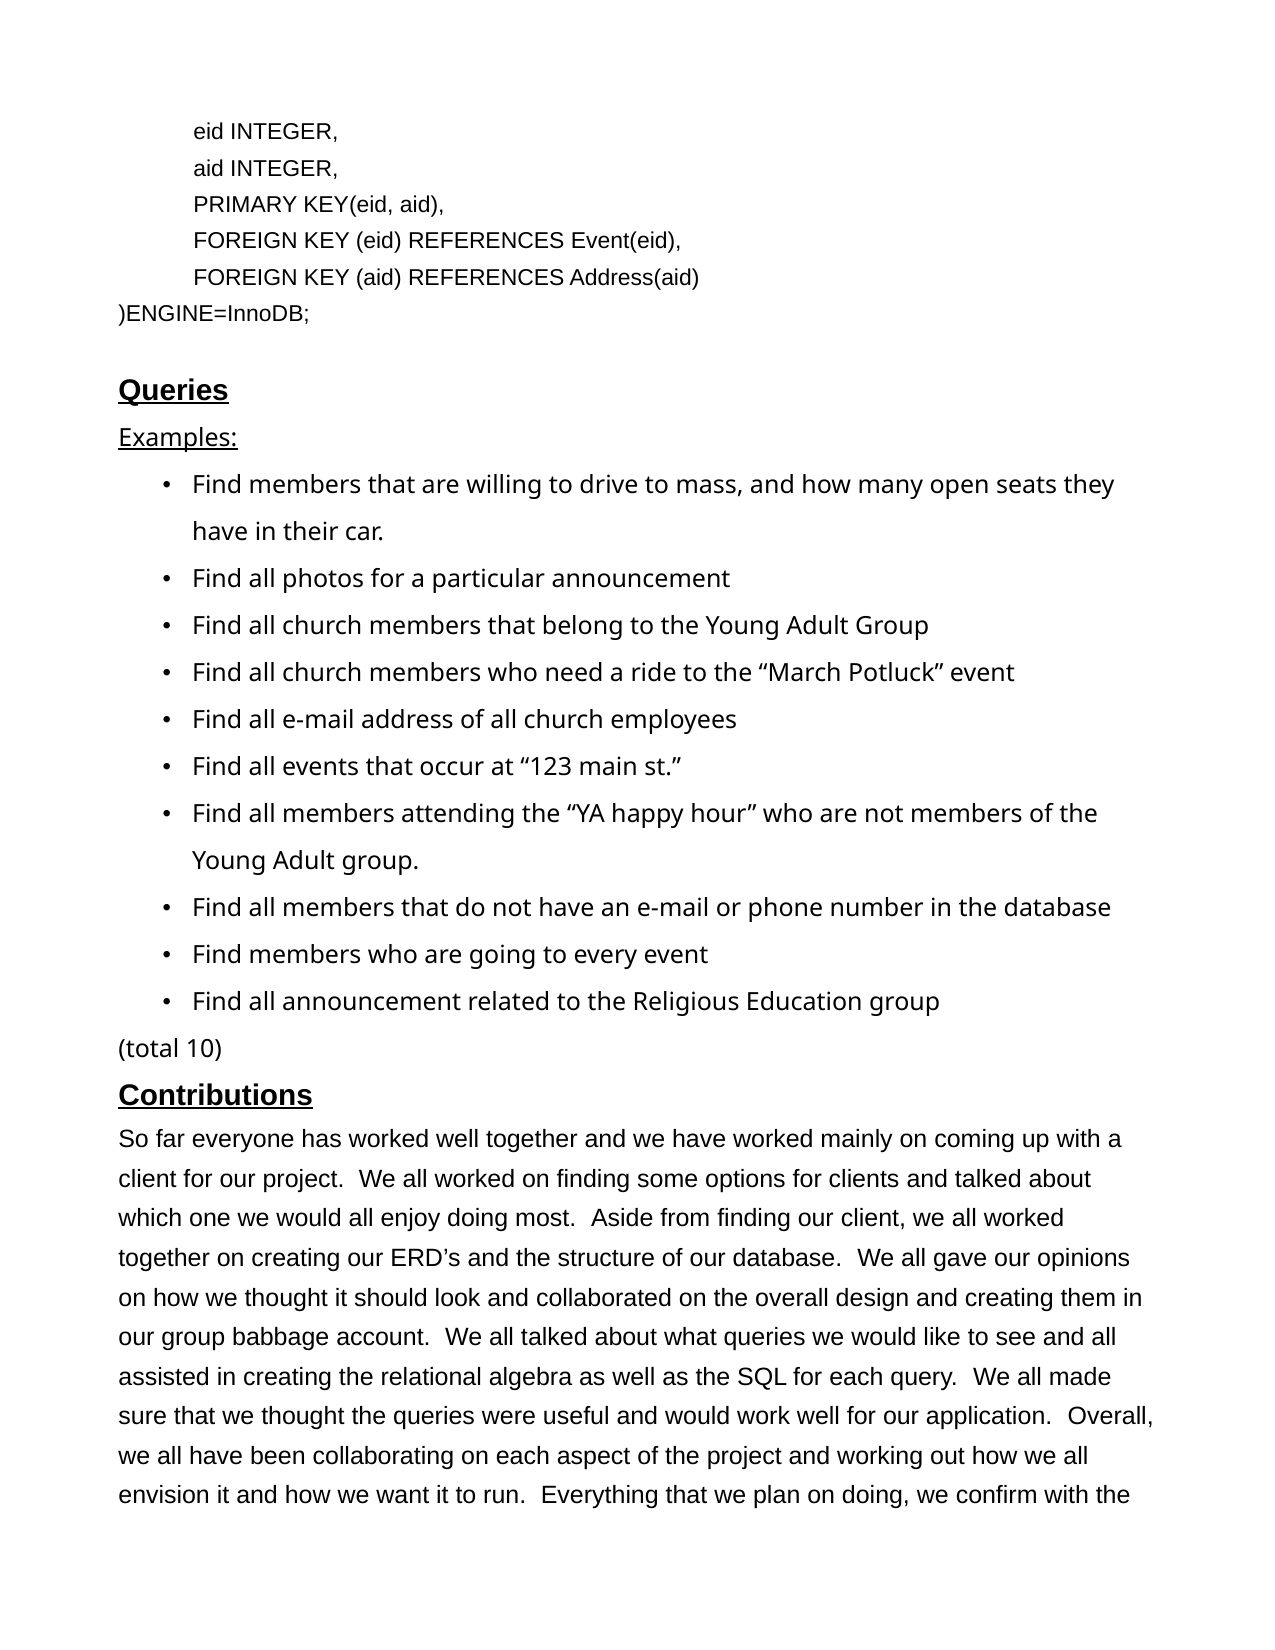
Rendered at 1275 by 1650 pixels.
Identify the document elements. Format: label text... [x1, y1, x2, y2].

list Find all events that occur at “123 main st.” [162, 748, 1157, 782]
text eid INTEGER, [118, 118, 1157, 144]
list Find members that are willing to drive to mass, and how many open seats they have in their car. [162, 467, 1157, 548]
text )ENGINE=InnoDB; [118, 300, 1157, 326]
list Find all church members that belong to the Young Adult Group [162, 607, 1157, 642]
text FOREIGN KEY (aid) REFERENCES Address(aid) [118, 263, 1157, 290]
text PRIMARY KEY(eid, aid), [118, 191, 1157, 217]
text Contributions [118, 1077, 1157, 1111]
list Find all church members who need a ride to the “March Potluck” event [162, 654, 1157, 688]
list Find all photos for a particular announcement [162, 561, 1157, 594]
text Queries [118, 373, 1157, 407]
list Find all e-mail address of all church employees [162, 701, 1157, 736]
text aid INTEGER, [118, 154, 1157, 181]
text (total 10) [118, 1030, 1157, 1064]
text FOREIGN KEY (eid) REFERENCES Event(eid), [118, 227, 1157, 253]
list Find all members attending the “YA happy hour” who are not members of the Young Adult group. [162, 795, 1157, 876]
list Find all members that do not have an e-mail or phone number in the database [162, 889, 1157, 923]
list Find all announcement related to the Religious Education group [162, 983, 1157, 1017]
text So far everyone has worked well together and we have worked mainly on coming up with a client for our project. We all worked on finding some options for clients and talked about which one we would all enjoy doing most. Aside from finding our client, we all worked together on creating our ERD’s and the structure of our database. We all gave our opinions on how we thought it should look and collaborated on the overall design and creating them in our group babbage account. We all talked about what queries we would like to see and all assisted in creating the relational algebra as well as the SQL for each query. We all made sure that we thought the queries were useful and would work well for our application. Overall, we all have been collaborating on each aspect of the project and working out how we all envision it and how we want it to run. Everything that we plan on doing, we confirm with the [118, 1124, 1157, 1509]
list Find members who are going to every event [162, 936, 1157, 970]
text Examples: [118, 419, 1157, 454]
